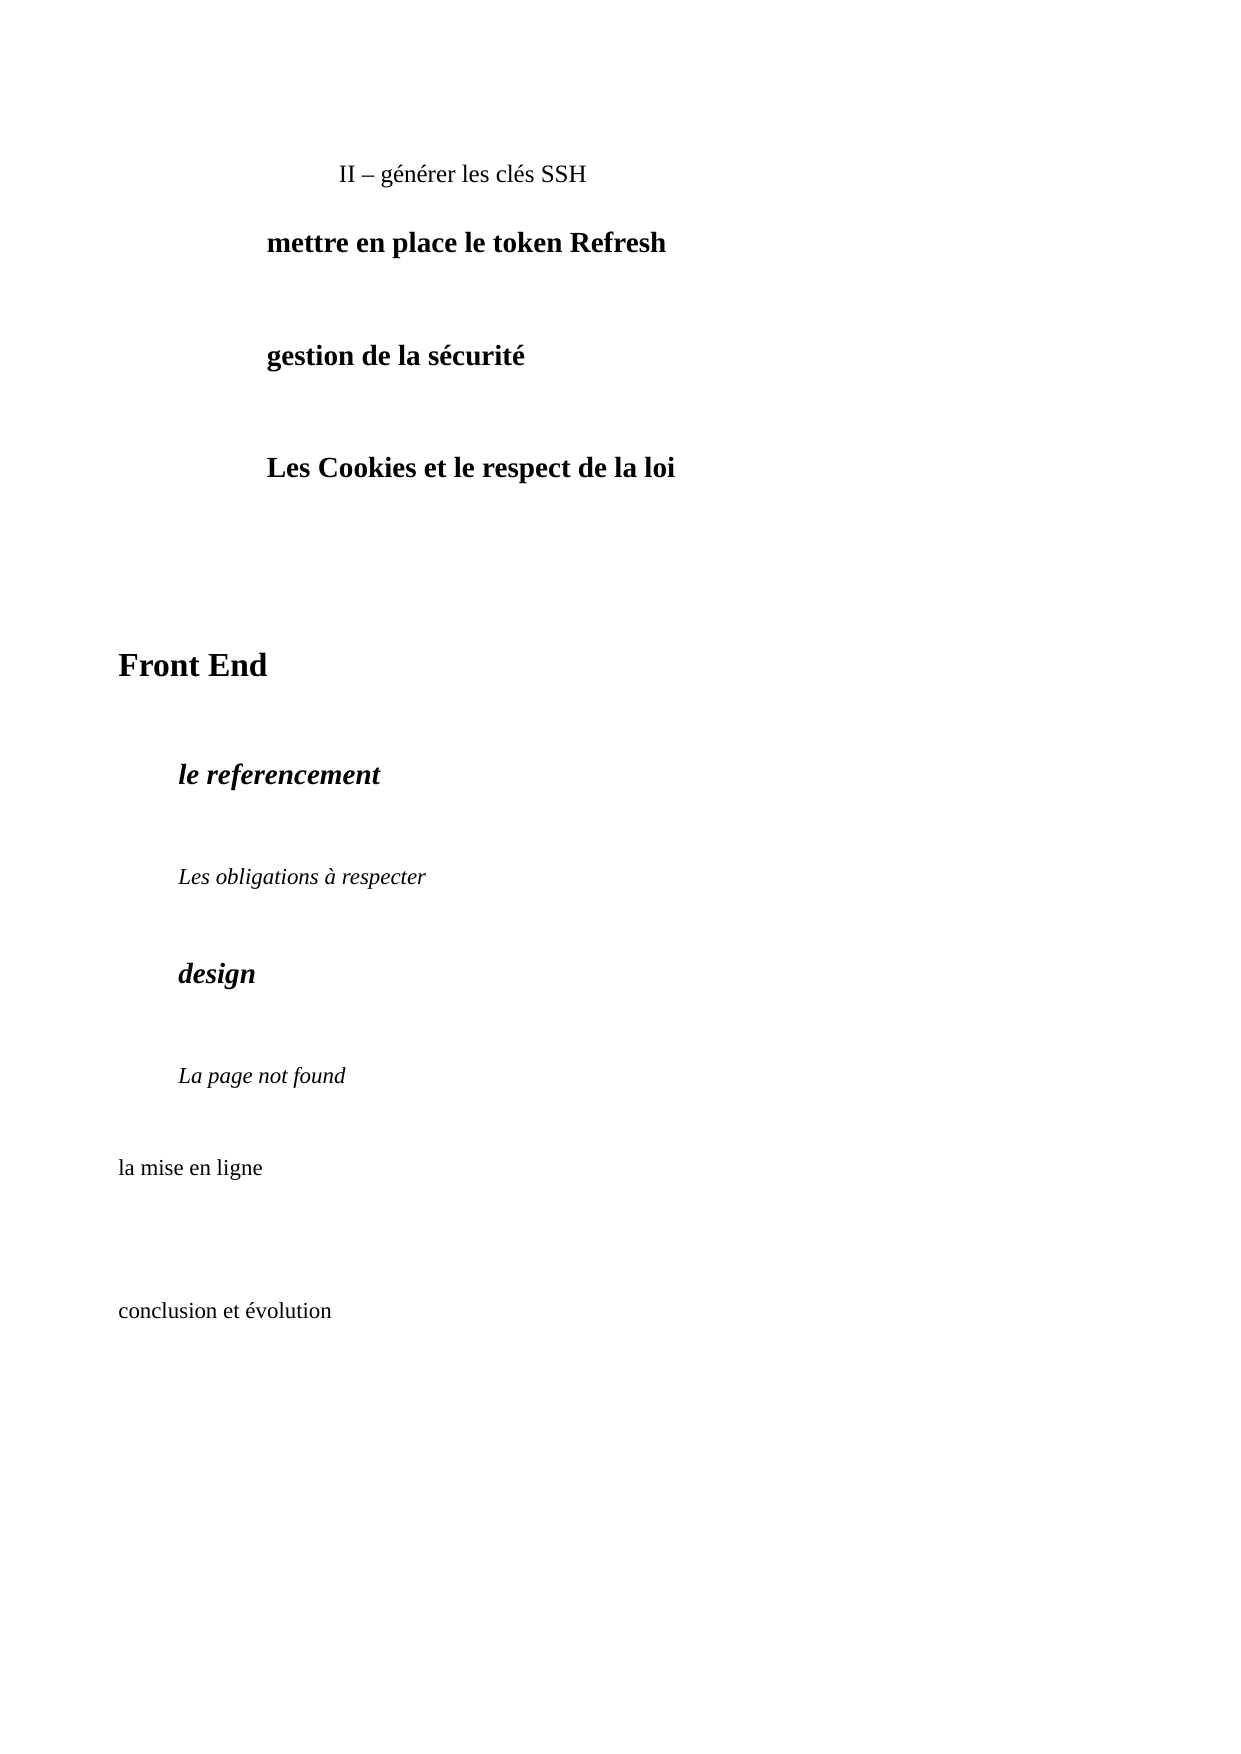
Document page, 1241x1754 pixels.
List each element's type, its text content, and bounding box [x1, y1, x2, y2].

subtitle design [118, 957, 1122, 990]
subtitle la mise en ligne [118, 1154, 1122, 1180]
subtitle conclusion et évolution [118, 1297, 1122, 1323]
subtitle le referencement [118, 757, 1122, 791]
subtitle La page not found [118, 1056, 1122, 1090]
subtitle Les Cookies et le respect de la loi [118, 450, 1122, 484]
subtitle gestion de la sécurité [118, 338, 1122, 371]
subtitle Front End [118, 645, 1122, 684]
text II – générer les clés SSH [118, 159, 1122, 188]
subtitle Les obligations à respecter [118, 857, 1122, 890]
subtitle mettre en place le token Refresh [118, 226, 1122, 259]
